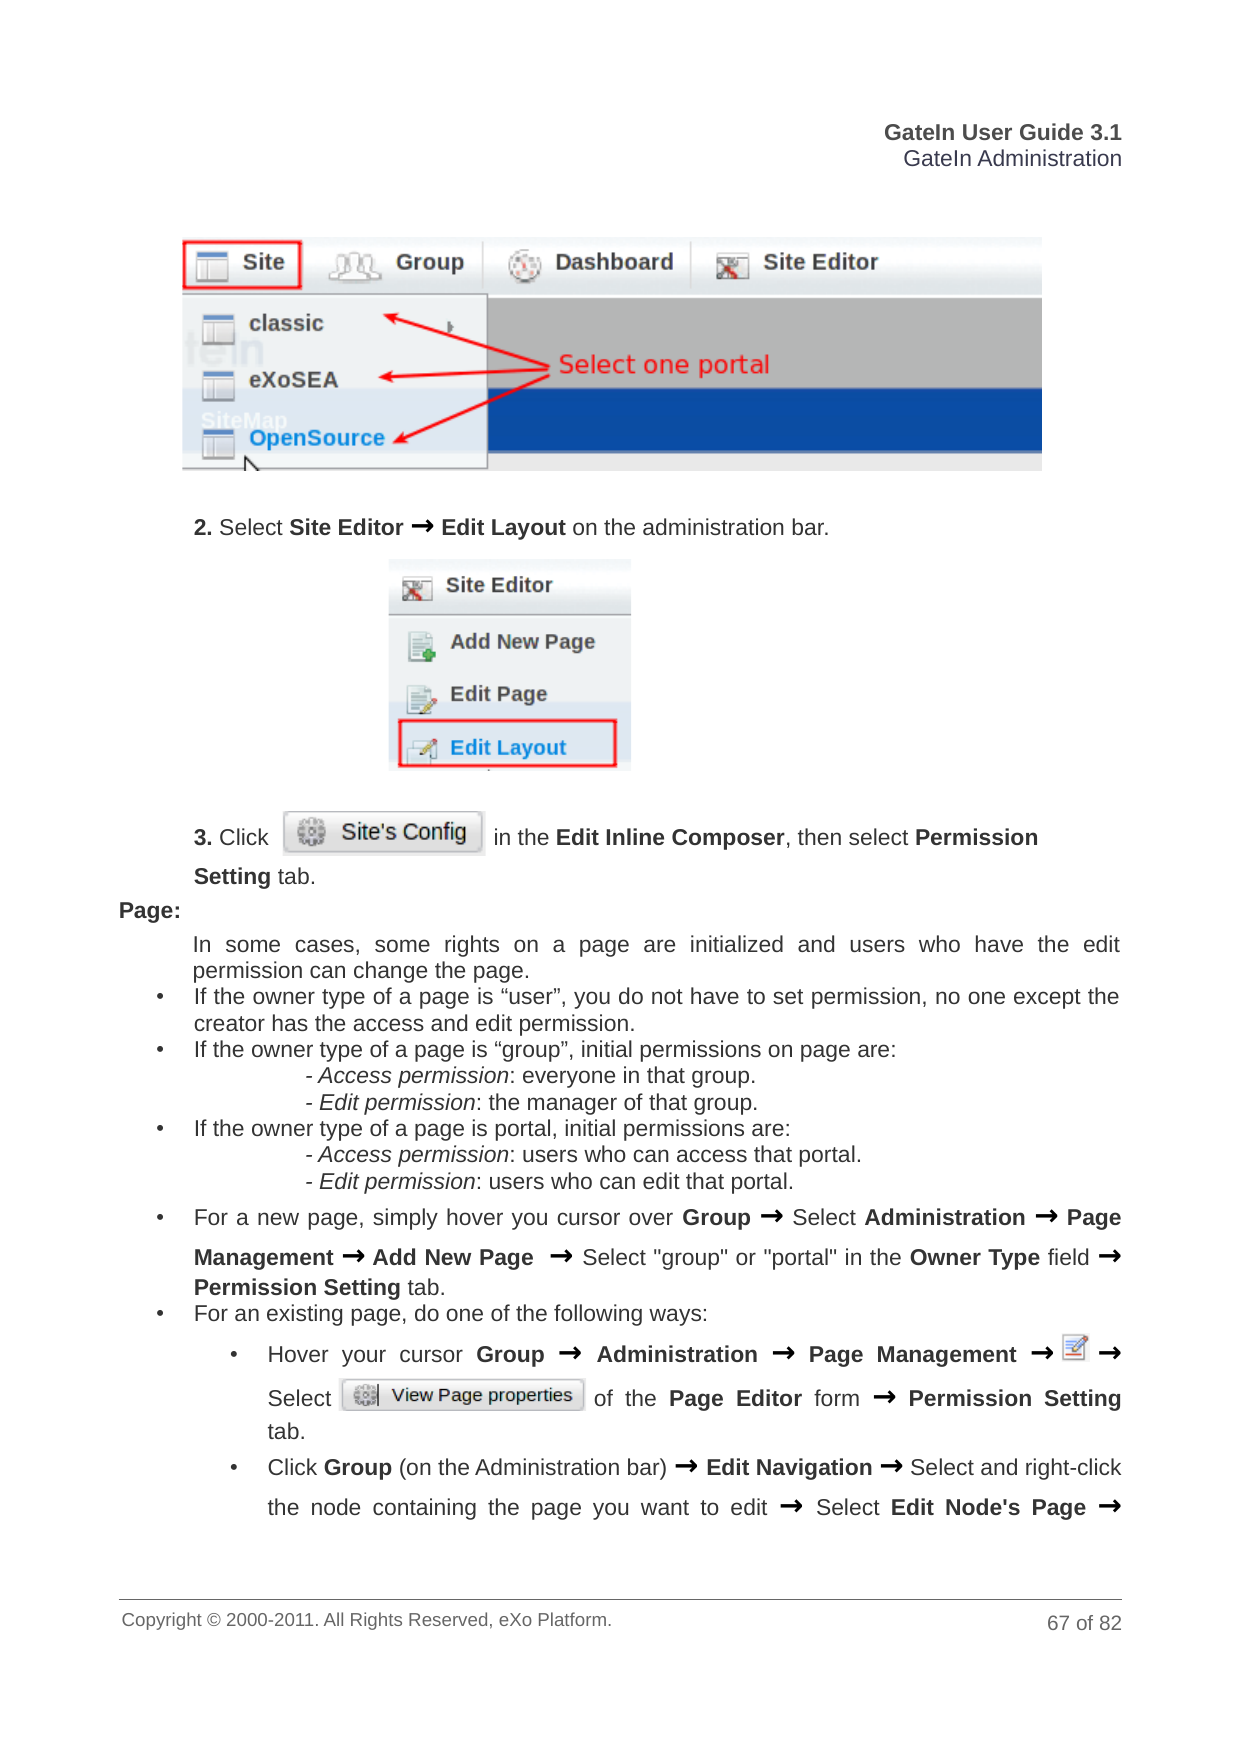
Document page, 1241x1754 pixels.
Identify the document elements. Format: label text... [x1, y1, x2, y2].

text In some cases, some rights on a page are initialized and users who have the edit permission can change the page. [192, 931, 1122, 983]
list For an existing page, do one of the following ways: [156, 1300, 1122, 1326]
picture [182, 237, 1042, 471]
picture [388, 559, 632, 771]
list If the owner type of a page is “group”, initial permissions on page are: [156, 1036, 1122, 1062]
list If the owner type of a page is portal, initial permissions are: [156, 1115, 1122, 1141]
text Page: [118, 897, 1122, 923]
list Click Group (on the Administration bar) → Edit Navigation → Select and right-click the node containing the page you want to edit → Select Edit Node's Page → [230, 1444, 1122, 1524]
list - Access permission: users who can access that portal. [267, 1141, 1122, 1168]
list - Access permission: everyone in that group. [267, 1062, 1122, 1089]
list - Edit permission: users who can edit that portal. [267, 1168, 1122, 1194]
picture [1061, 1333, 1090, 1362]
list - Edit permission: the manager of that group. [267, 1089, 1122, 1115]
list For a new page, simply hover you cursor over Group → Select Administration → Page Management → Add New Page → Select "group" or "portal" in the Owner Type field → Permission Setting tab. [156, 1194, 1122, 1300]
list 3. Click in the Edit Inline Composer, then select Permission Setting tab. [156, 804, 1122, 889]
picture [338, 1378, 587, 1411]
list 2. Select Site Editor → Edit Layout on the administration bar. [156, 504, 1122, 544]
list If the owner type of a page is “user”, you do not have to set permission, no one except the creator has the access and edit permission. [156, 983, 1122, 1036]
picture [282, 811, 486, 856]
list Hover your cursor Group → Administration → Page Management →→ Selectof the Page Editor form → Permission Setting tab. [230, 1326, 1122, 1444]
